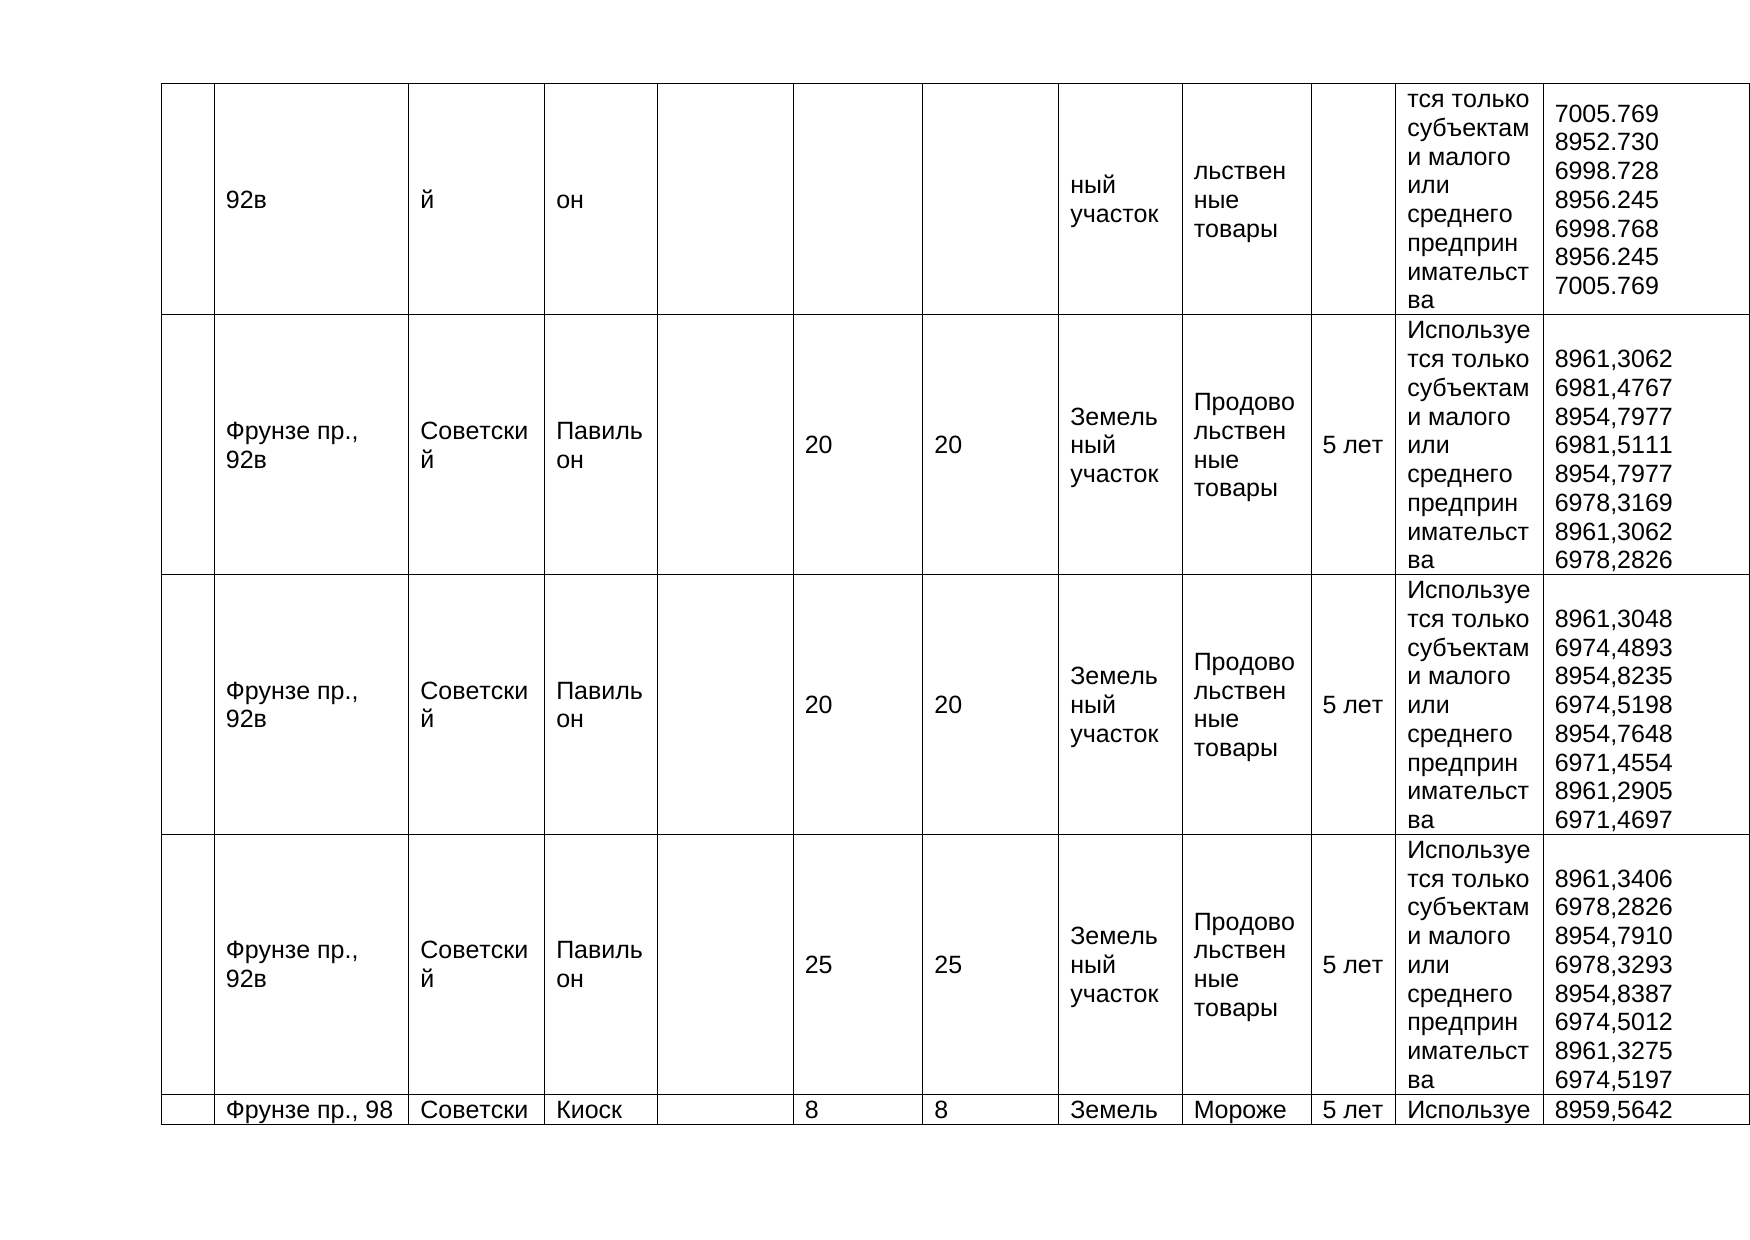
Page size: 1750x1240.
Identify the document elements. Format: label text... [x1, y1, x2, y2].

table_cell Земельный участок [1059, 315, 1182, 574]
table_cell льственные товары [1183, 84, 1311, 314]
table_cell Продовольственные товары [1183, 835, 1311, 1094]
table_cell 20 [794, 575, 922, 834]
table_cell Продовольственные товары [1183, 575, 1311, 834]
table_cell [658, 835, 793, 1094]
table_cell ный участок [1059, 84, 1182, 314]
table_cell Земель [1059, 1095, 1182, 1123]
table_cell Советский [409, 315, 544, 574]
table_cell Киоск [545, 1095, 657, 1123]
table_cell 8 [923, 1095, 1058, 1123]
table_cell Используе [1396, 1095, 1543, 1123]
table_cell 8961,3048 6974,4893 8954,8235 6974,5198 8954,7648 6971,4554 8961,2905 6971,4697 [1544, 575, 1749, 834]
table_cell [162, 575, 214, 834]
table_cell Земельный участок [1059, 575, 1182, 834]
table_cell тся только субъектами малого или среднего предпринимательства [1396, 84, 1543, 314]
table_cell [658, 84, 793, 314]
table_cell Павильон [545, 835, 657, 1094]
table_cell Фрунзе пр., 98 [215, 1095, 408, 1123]
table_cell [162, 84, 214, 314]
table_cell [794, 84, 922, 314]
table_cell [923, 84, 1058, 314]
table_cell Павильон [545, 315, 657, 574]
table_cell [1312, 84, 1395, 314]
table_cell Советски [409, 1095, 544, 1123]
table_cell Павильон [545, 575, 657, 834]
table_cell Фрунзе пр., 92в [215, 835, 408, 1094]
table_cell [658, 575, 793, 834]
table_cell Используется только субъектами малого или среднего предпринимательства [1396, 835, 1543, 1094]
table_cell 5 лет [1312, 575, 1395, 834]
table_cell Используется только субъектами малого или среднего предпринимательства [1396, 575, 1543, 834]
table_cell 8959,5642 [1544, 1095, 1749, 1123]
table_cell 8961,3062 6981,4767 8954,7977 6981,5111 8954,7977 6978,3169 8961,3062 6978,2826 [1544, 315, 1749, 574]
table_cell Продовольственные товары [1183, 315, 1311, 574]
table_cell [162, 315, 214, 574]
table_cell Фрунзе пр., 92в [215, 315, 408, 574]
table_cell 20 [794, 315, 922, 574]
table_cell 5 лет [1312, 1095, 1395, 1123]
table_cell 8 [794, 1095, 922, 1123]
table_cell 20 [923, 575, 1058, 834]
table_cell [162, 1095, 214, 1123]
table_cell Используется только субъектами малого или среднего предпринимательства [1396, 315, 1543, 574]
table_cell Мороже [1183, 1095, 1311, 1123]
table_cell Советский [409, 575, 544, 834]
table_cell Земельный участок [1059, 835, 1182, 1094]
table_cell 7005.769 8952.730 6998.728 8956.245 6998.768 8956.245 7005.769 [1544, 84, 1749, 314]
table_cell 25 [794, 835, 922, 1094]
table_cell 92в [215, 84, 408, 314]
table_cell й [409, 84, 544, 314]
table_cell [162, 835, 214, 1094]
table_cell он [545, 84, 657, 314]
table_cell 20 [923, 315, 1058, 574]
table_cell Фрунзе пр., 92в [215, 575, 408, 834]
table_cell Советский [409, 835, 544, 1094]
table_cell 25 [923, 835, 1058, 1094]
table_cell 5 лет [1312, 835, 1395, 1094]
table_cell [658, 315, 793, 574]
table_cell 8961,3406 6978,2826 8954,7910 6978,3293 8954,8387 6974,5012 8961,3275 6974,5197 [1544, 835, 1749, 1094]
table_cell 5 лет [1312, 315, 1395, 574]
table_cell [658, 1095, 793, 1123]
